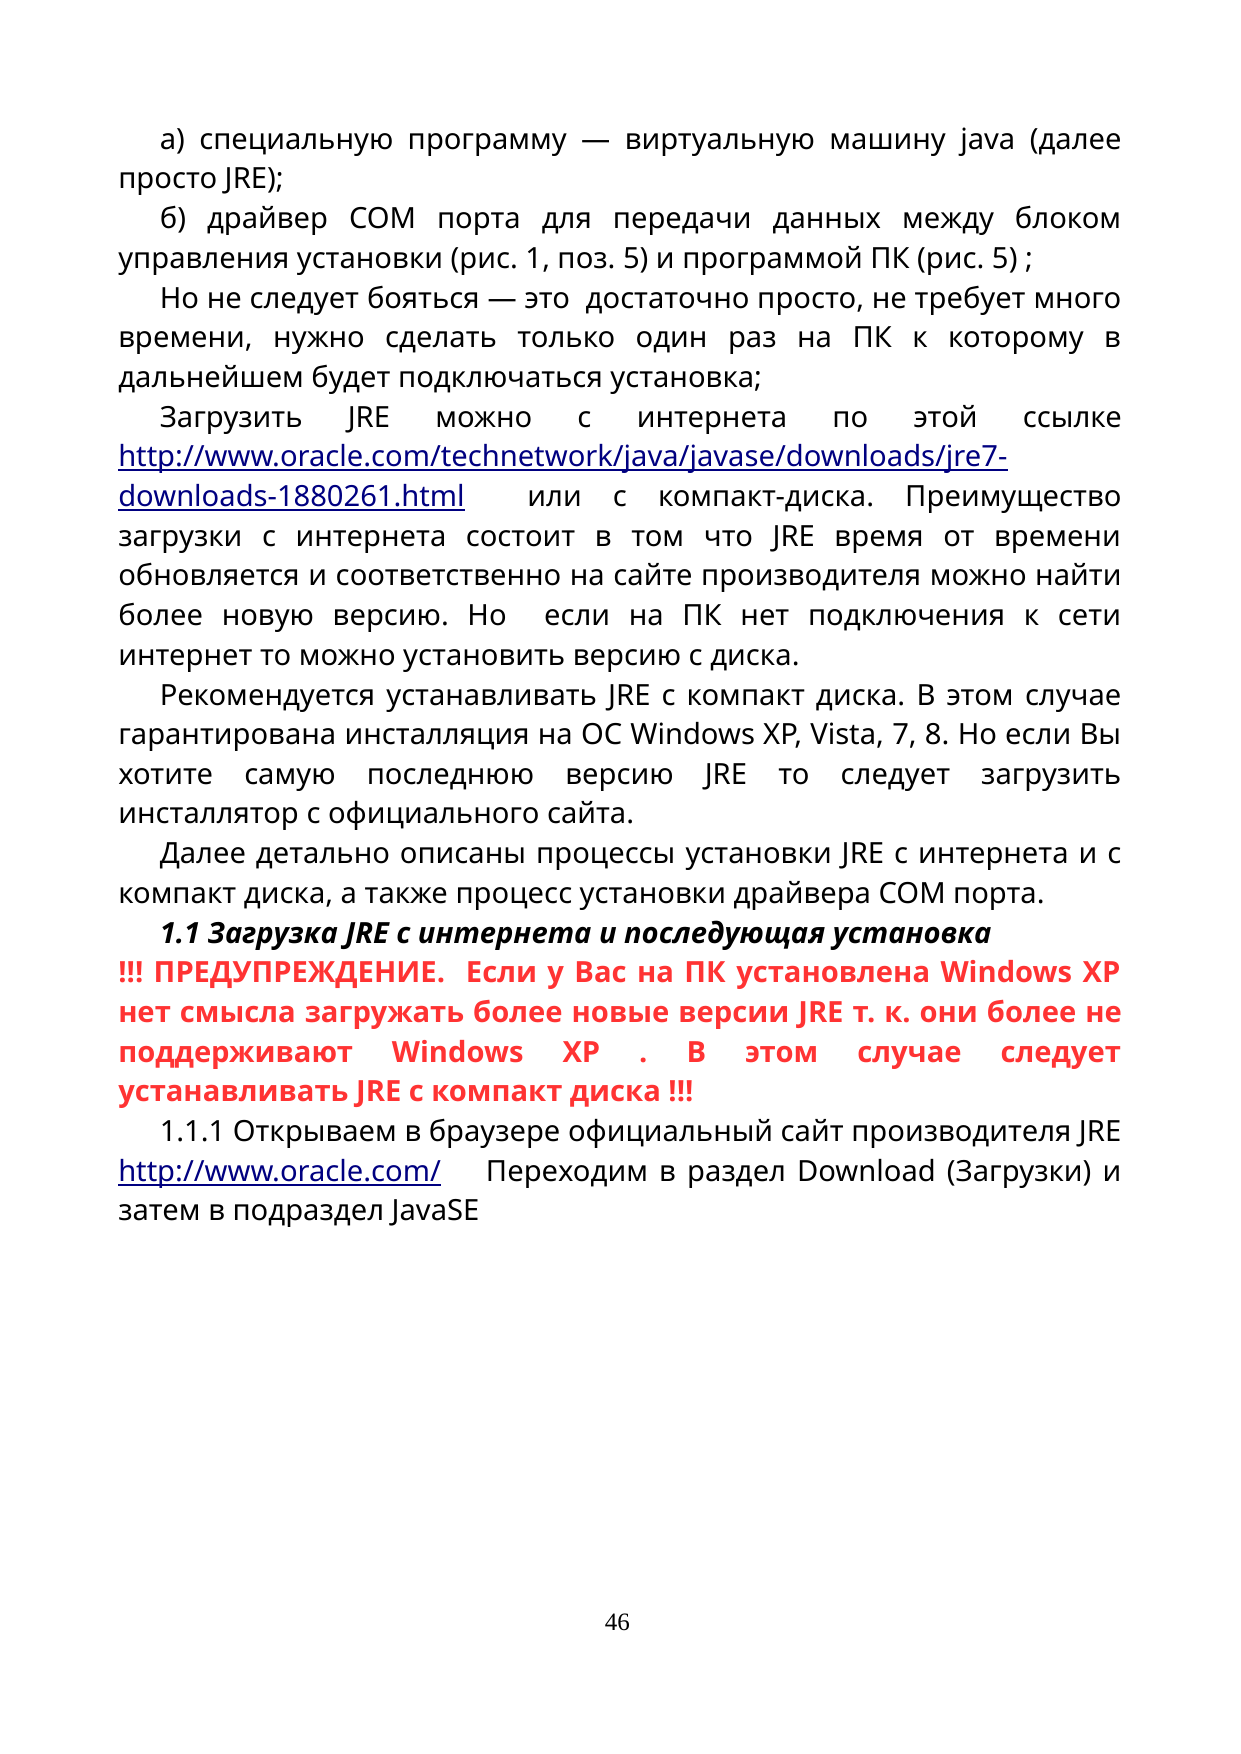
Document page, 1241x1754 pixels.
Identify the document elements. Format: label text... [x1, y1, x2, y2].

text Далее детально описаны процессы установки JRE с интернета и с компакт диска, а также процесс установки драйвера СОМ порта. [118, 832, 1122, 912]
text !!! ПРЕДУПРЕЖДЕНИЕ. Если у Вас на ПК установлена Windows XP нет смысла загружать более новые версии JRE т. к. они более не поддерживают Windows XP . В этом случае следует устанавливать JRE с компакт диска !!! [118, 952, 1122, 1110]
text Но не следует бояться — это достаточно просто, не требует много времени, нужно сделать только один раз на ПК к которому в дальнейшем будет подключаться установка; [118, 277, 1122, 396]
text 1.1.1 Открываем в браузере официальный сайт производителя JRE http://www.oracle.com/ Переходим в раздел Download (Загрузки) и затем в подраздел JavaSE [118, 1110, 1122, 1229]
text Рекомендуется устанавливать JRE с компакт диска. В этом случае гарантирована инсталляция на ОС Windows XP, Vista, 7, 8. Но если Вы хотите самую последнюю версию JRE то следует загрузить инсталлятор с официального сайта. [118, 674, 1122, 832]
text 1.1 Загрузка JRE с интернета и последующая установка [118, 912, 1122, 952]
text б) драйвер СОМ порта для передачи данных между блоком управления установки (рис. 1, поз. 5) и программой ПК (рис. 5) ; [118, 197, 1122, 277]
text Загрузить JRE можно с интернета по этой ссылке http://www.oracle.com/technetwork/java/javase/downloads/jre7-downloads-1880261.html или с компакт-диска. Преимущество загрузки с интернета состоит в том что JRE время от времени обновляется и соответственно на сайте производителя можно найти более новую версию. Но если на ПК нет подключения к сети интернет то можно установить версию с диска. [118, 396, 1122, 674]
text а) специальную программу — виртуальную машину java (далее просто JRE); [118, 118, 1122, 197]
